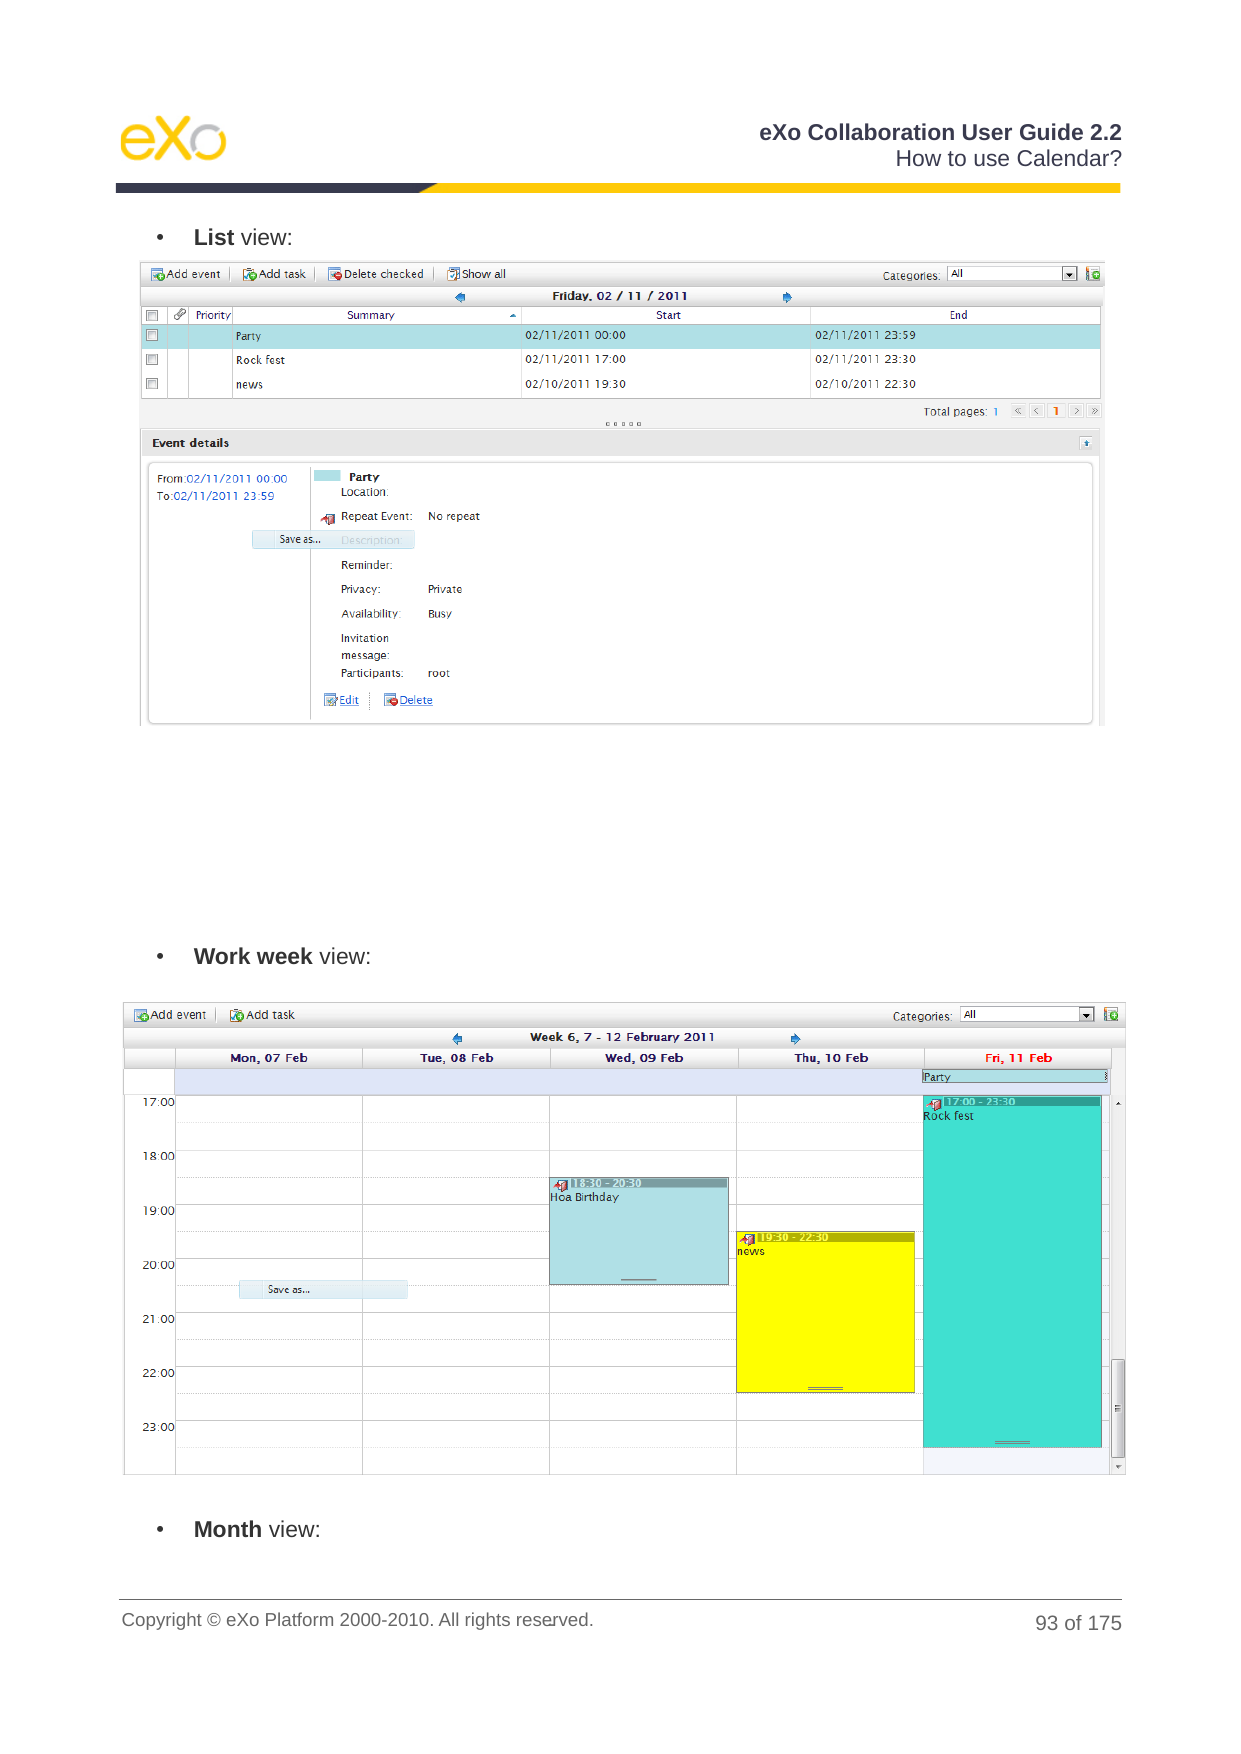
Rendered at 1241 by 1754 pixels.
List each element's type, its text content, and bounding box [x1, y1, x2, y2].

picture [139, 260, 1105, 726]
picture [122, 1002, 1126, 1475]
picture [120, 115, 227, 161]
picture [115, 183, 1121, 193]
list Month view: [156, 1516, 1122, 1542]
list Work week view: [156, 943, 1122, 969]
list List view: [156, 223, 1122, 250]
